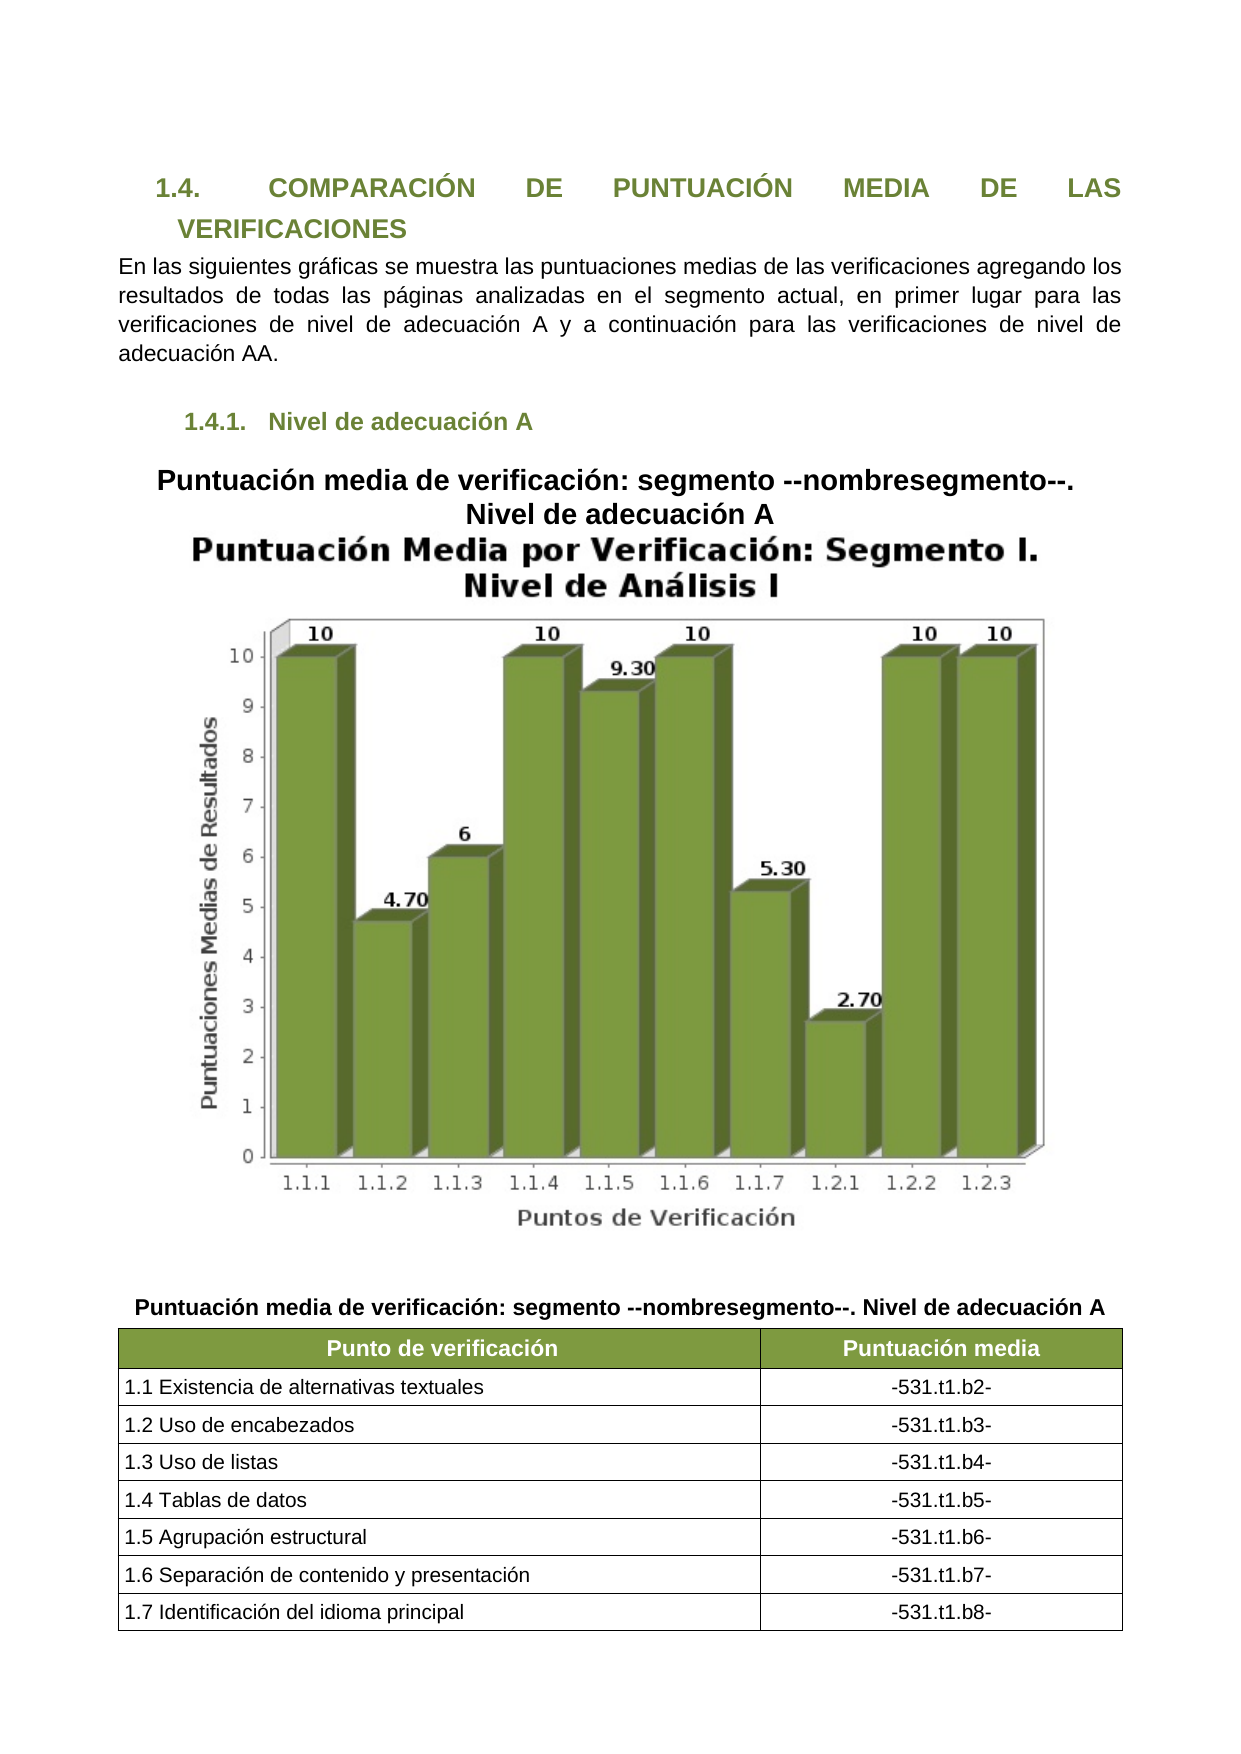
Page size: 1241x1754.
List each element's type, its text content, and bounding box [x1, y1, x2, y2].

table_cell 1.6 Separación de contenido y presentación [119, 1556, 760, 1593]
table_cell 1.7 Identificación del idioma principal [119, 1594, 760, 1630]
table_cell 1.3 Uso de listas [119, 1444, 760, 1480]
table_cell 1.4 Tablas de datos [119, 1481, 760, 1518]
text Puntuación media de verificación: segmento --nombresegmento--. [118, 463, 1122, 497]
table_cell 1.1 Existencia de alternativas textuales [119, 1369, 760, 1405]
table_cell -531.t1.b3- [761, 1406, 1122, 1443]
picture [178, 530, 1062, 1240]
table_header Puntuación media [761, 1329, 1122, 1368]
table_cell -531.t1.b2- [761, 1369, 1122, 1405]
text Nivel de adecuación A [118, 497, 1122, 530]
table_cell -531.t1.b7- [761, 1556, 1122, 1593]
text En las siguientes gráficas se muestra las puntuaciones medias de las verificaciones agregando los resultados de todas las páginas analizadas en el segmento actual, en primer lugar para las verificaciones de nivel de adecuación A y a continuación para las verificaciones de nivel de adecuación AA. [118, 253, 1122, 367]
table_cell -531.t1.b5- [761, 1481, 1122, 1518]
text Puntuación media de verificación: segmento --nombresegmento--. Nivel de adecuación A [118, 1294, 1122, 1320]
table_header Punto de verificación [119, 1329, 760, 1368]
table_cell -531.t1.b6- [761, 1519, 1122, 1555]
table_cell -531.t1.b4- [761, 1444, 1122, 1480]
table_cell 1.5 Agrupación estructural [119, 1519, 760, 1555]
subtitle Comparación de Puntuación media de las verificaciones [148, 172, 1122, 244]
table_cell -531.t1.b8- [761, 1594, 1122, 1630]
table_cell 1.2 Uso de encabezados [119, 1406, 760, 1443]
subtitle Nivel de adecuación A [177, 407, 1122, 435]
